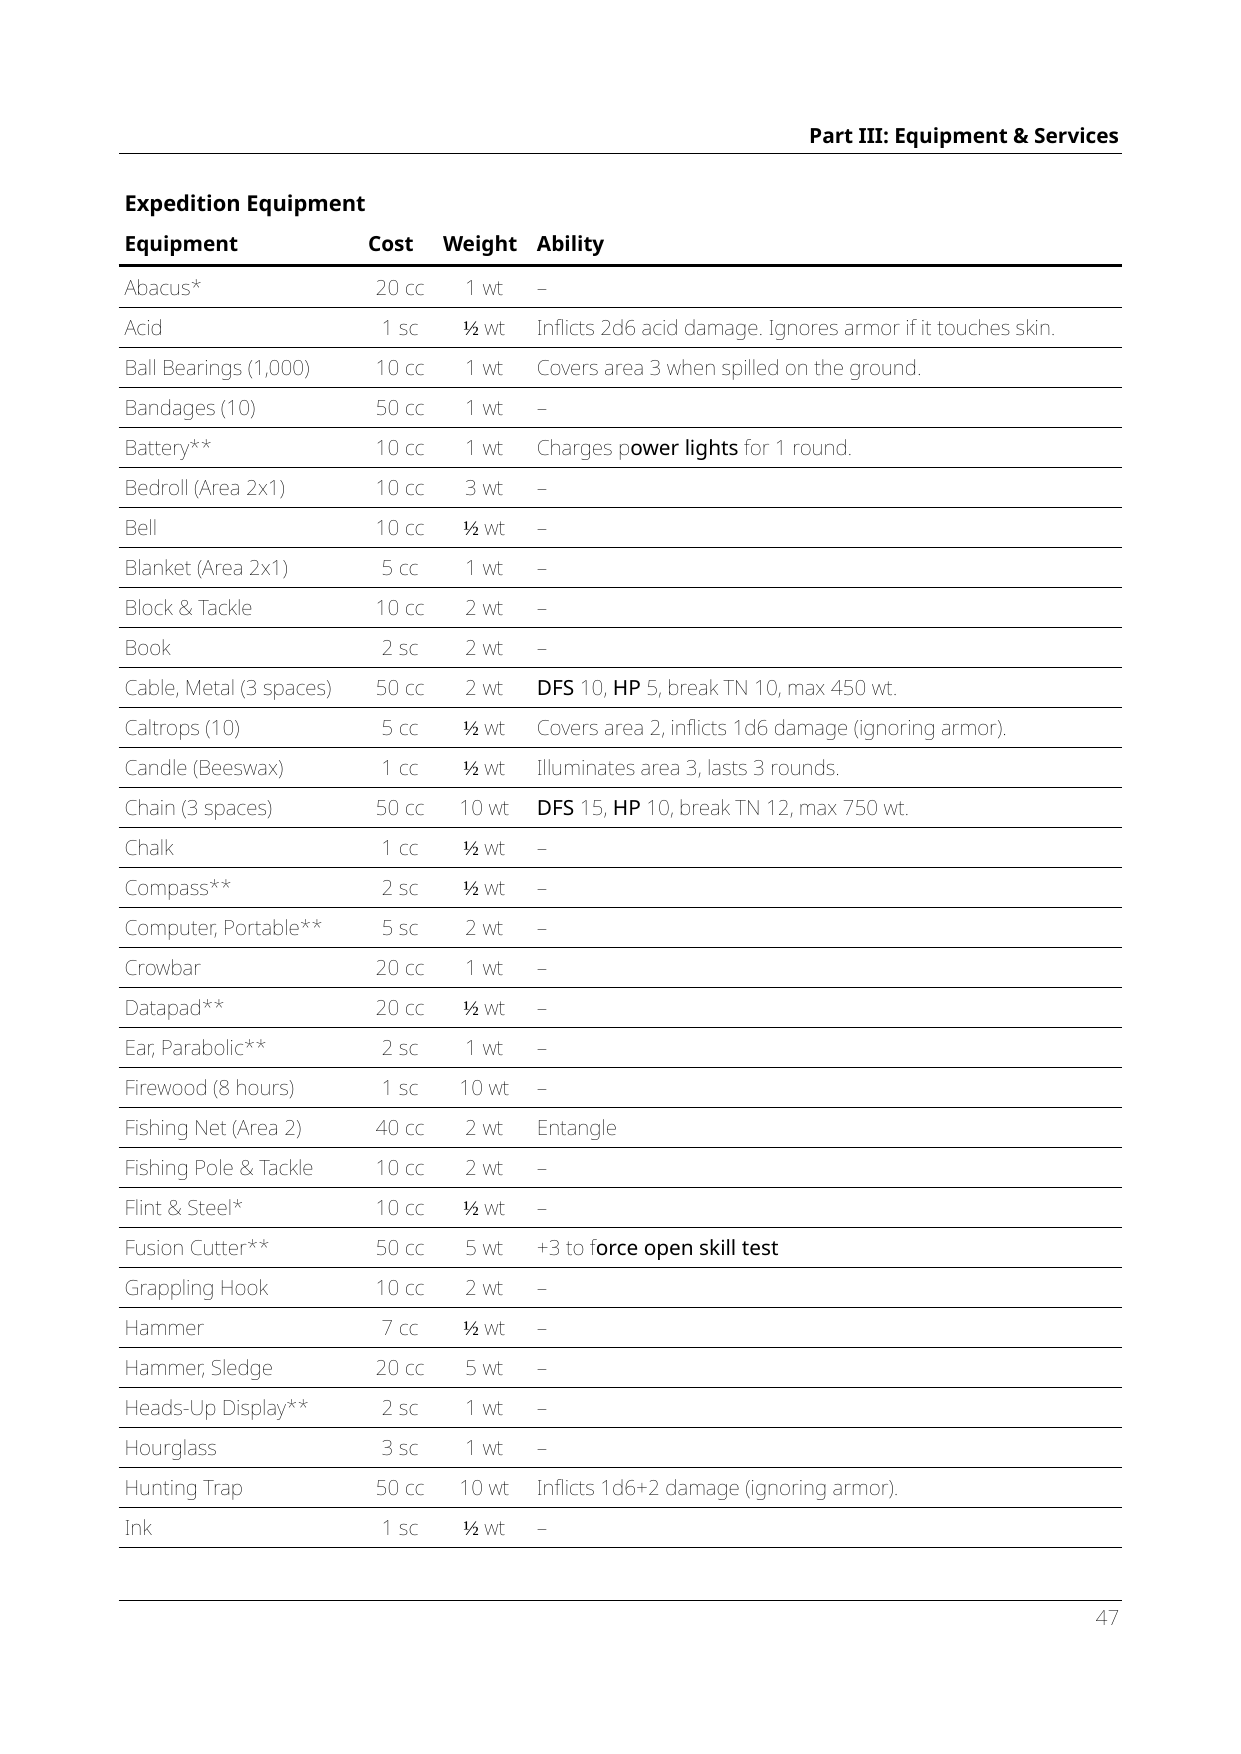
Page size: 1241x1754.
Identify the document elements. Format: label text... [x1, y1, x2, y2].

table_cell 20 cc [362, 988, 437, 1027]
table_cell 50 cc [362, 388, 437, 427]
table_cell Bandages (10) [119, 388, 362, 427]
table_cell 5 wt [437, 1348, 531, 1387]
table_cell 5 cc [362, 708, 437, 747]
table_cell ½ wt [437, 1308, 531, 1347]
table_cell Chain (3 spaces) [119, 788, 362, 827]
table_cell Equipment [119, 224, 362, 264]
table_cell DFS 15, HP 10, break TN 12, max 750 wt. [531, 788, 1122, 827]
table_cell Caltrops (10) [119, 708, 362, 747]
table_cell Ear, Parabolic** [119, 1028, 362, 1067]
table_cell 1 wt [437, 948, 531, 987]
table_cell – [531, 1268, 1122, 1307]
table_cell 1 wt [437, 428, 531, 467]
table_cell Block & Tackle [119, 588, 362, 627]
table_cell 40 cc [362, 1108, 437, 1147]
table_cell 1 wt [437, 267, 531, 307]
table_cell 20 cc [362, 1348, 437, 1387]
table_cell Illuminates area 3, lasts 3 rounds. [531, 748, 1122, 787]
table_cell DFS 10, HP 5, break TN 10, max 450 wt. [531, 668, 1122, 707]
table_cell 1 sc [362, 1068, 437, 1107]
table_cell Cost [362, 224, 437, 264]
table_cell 10 cc [362, 1148, 437, 1187]
table_cell 10 cc [362, 348, 437, 387]
table_cell 2 wt [437, 588, 531, 627]
table_cell – [531, 1308, 1122, 1347]
table_cell ½ wt [437, 988, 531, 1027]
table_cell 1 wt [437, 1428, 531, 1467]
table_cell Grappling Hook [119, 1268, 362, 1307]
table_cell Flint & Steel* [119, 1188, 362, 1227]
table_cell ½ wt [437, 868, 531, 907]
table_cell – [531, 1068, 1122, 1107]
table_cell 5 sc [362, 908, 437, 947]
table_cell ½ wt [437, 308, 531, 347]
table_cell ½ wt [437, 828, 531, 867]
table_cell Bedroll (Area 2x1) [119, 468, 362, 507]
table_cell – [531, 908, 1122, 947]
table_cell Computer, Portable** [119, 908, 362, 947]
table_cell ½ wt [437, 748, 531, 787]
table_cell Datapad** [119, 988, 362, 1027]
table_cell Covers area 2, inflicts 1d6 damage (ignoring armor). [531, 708, 1122, 747]
table_cell – [531, 1508, 1122, 1547]
table_cell Battery** [119, 428, 362, 467]
table_cell – [531, 468, 1122, 507]
table_cell Compass** [119, 868, 362, 907]
table_cell 3 sc [362, 1428, 437, 1467]
table_cell 2 wt [437, 1108, 531, 1147]
table_cell Candle (Beeswax) [119, 748, 362, 787]
table_cell Entangle [531, 1108, 1122, 1147]
table_cell 10 cc [362, 1268, 437, 1307]
table_cell 2 wt [437, 1268, 531, 1307]
table_cell – [531, 868, 1122, 907]
table_cell 10 wt [437, 788, 531, 827]
table_cell 1 cc [362, 828, 437, 867]
table_cell Weight [437, 224, 531, 264]
table_cell 10 cc [362, 508, 437, 547]
table_cell 2 wt [437, 668, 531, 707]
table_cell Ball Bearings (1,000) [119, 348, 362, 387]
table_cell 2 sc [362, 1028, 437, 1067]
table_cell 3 wt [437, 468, 531, 507]
table_cell Ink [119, 1508, 362, 1547]
table_cell 10 cc [362, 428, 437, 467]
table_cell 50 cc [362, 1228, 437, 1267]
table_cell 20 cc [362, 267, 437, 307]
table_cell Inflicts 2d6 acid damage. Ignores armor if it touches skin. [531, 308, 1122, 347]
table_cell Firewood (8 hours) [119, 1068, 362, 1107]
table_cell 1 wt [437, 1028, 531, 1067]
table_cell – [531, 1428, 1122, 1467]
table_cell 2 sc [362, 1388, 437, 1427]
table_cell Acid [119, 308, 362, 347]
table_cell – [531, 1028, 1122, 1067]
table_cell – [531, 508, 1122, 547]
table_cell Ability [531, 224, 1122, 264]
table_cell Fishing Net (Area 2) [119, 1108, 362, 1147]
table_cell Cable, Metal (3 spaces) [119, 668, 362, 707]
table_cell 10 cc [362, 588, 437, 627]
table_cell – [531, 828, 1122, 867]
table_cell Bell [119, 508, 362, 547]
table_cell 50 cc [362, 788, 437, 827]
table_cell ½ wt [437, 508, 531, 547]
table_cell ½ wt [437, 1188, 531, 1227]
table_cell Hourglass [119, 1428, 362, 1467]
table_header Expedition Equipment [119, 183, 1122, 224]
table_cell Crowbar [119, 948, 362, 987]
table_cell 7 cc [362, 1308, 437, 1347]
table_cell Charges power lights for 1 round. [531, 428, 1122, 467]
table_cell 2 sc [362, 868, 437, 907]
table_cell 50 cc [362, 668, 437, 707]
table_cell 10 wt [437, 1468, 531, 1507]
table_cell 10 wt [437, 1068, 531, 1107]
table_cell 10 cc [362, 468, 437, 507]
table_cell Covers area 3 when spilled on the ground. [531, 348, 1122, 387]
table_cell Book [119, 628, 362, 667]
table_cell 2 wt [437, 908, 531, 947]
table_cell Chalk [119, 828, 362, 867]
table_cell – [531, 628, 1122, 667]
table_cell – [531, 948, 1122, 987]
table_cell Hunting Trap [119, 1468, 362, 1507]
table_cell Abacus* [119, 267, 362, 307]
table_cell – [531, 1148, 1122, 1187]
table_cell – [531, 388, 1122, 427]
table_cell – [531, 1188, 1122, 1227]
table_cell 2 wt [437, 628, 531, 667]
table_cell 5 cc [362, 548, 437, 587]
table_cell – [531, 1348, 1122, 1387]
table_cell 5 wt [437, 1228, 531, 1267]
table_cell 50 cc [362, 1468, 437, 1507]
table_cell 1 wt [437, 348, 531, 387]
table_cell 10 cc [362, 1188, 437, 1227]
table_cell Hammer, Sledge [119, 1348, 362, 1387]
table_cell 2 wt [437, 1148, 531, 1187]
table_cell 1 sc [362, 1508, 437, 1547]
table_cell – [531, 588, 1122, 627]
table_cell Hammer [119, 1308, 362, 1347]
table_cell Blanket (Area 2x1) [119, 548, 362, 587]
table_cell Heads-Up Display** [119, 1388, 362, 1427]
table_cell – [531, 548, 1122, 587]
table_cell Fusion Cutter** [119, 1228, 362, 1267]
table_cell – [531, 988, 1122, 1027]
table_cell – [531, 1388, 1122, 1427]
table_cell – [531, 267, 1122, 307]
table_cell 1 wt [437, 548, 531, 587]
table_cell +3 to force open skill test [531, 1228, 1122, 1267]
table_cell ½ wt [437, 708, 531, 747]
table_cell Fishing Pole & Tackle [119, 1148, 362, 1187]
table_cell 1 cc [362, 748, 437, 787]
table_cell ½ wt [437, 1508, 531, 1547]
table_cell 1 wt [437, 388, 531, 427]
table_cell 1 wt [437, 1388, 531, 1427]
table_cell Inflicts 1d6+2 damage (ignoring armor). [531, 1468, 1122, 1507]
table_cell 2 sc [362, 628, 437, 667]
table_cell 20 cc [362, 948, 437, 987]
table_cell 1 sc [362, 308, 437, 347]
